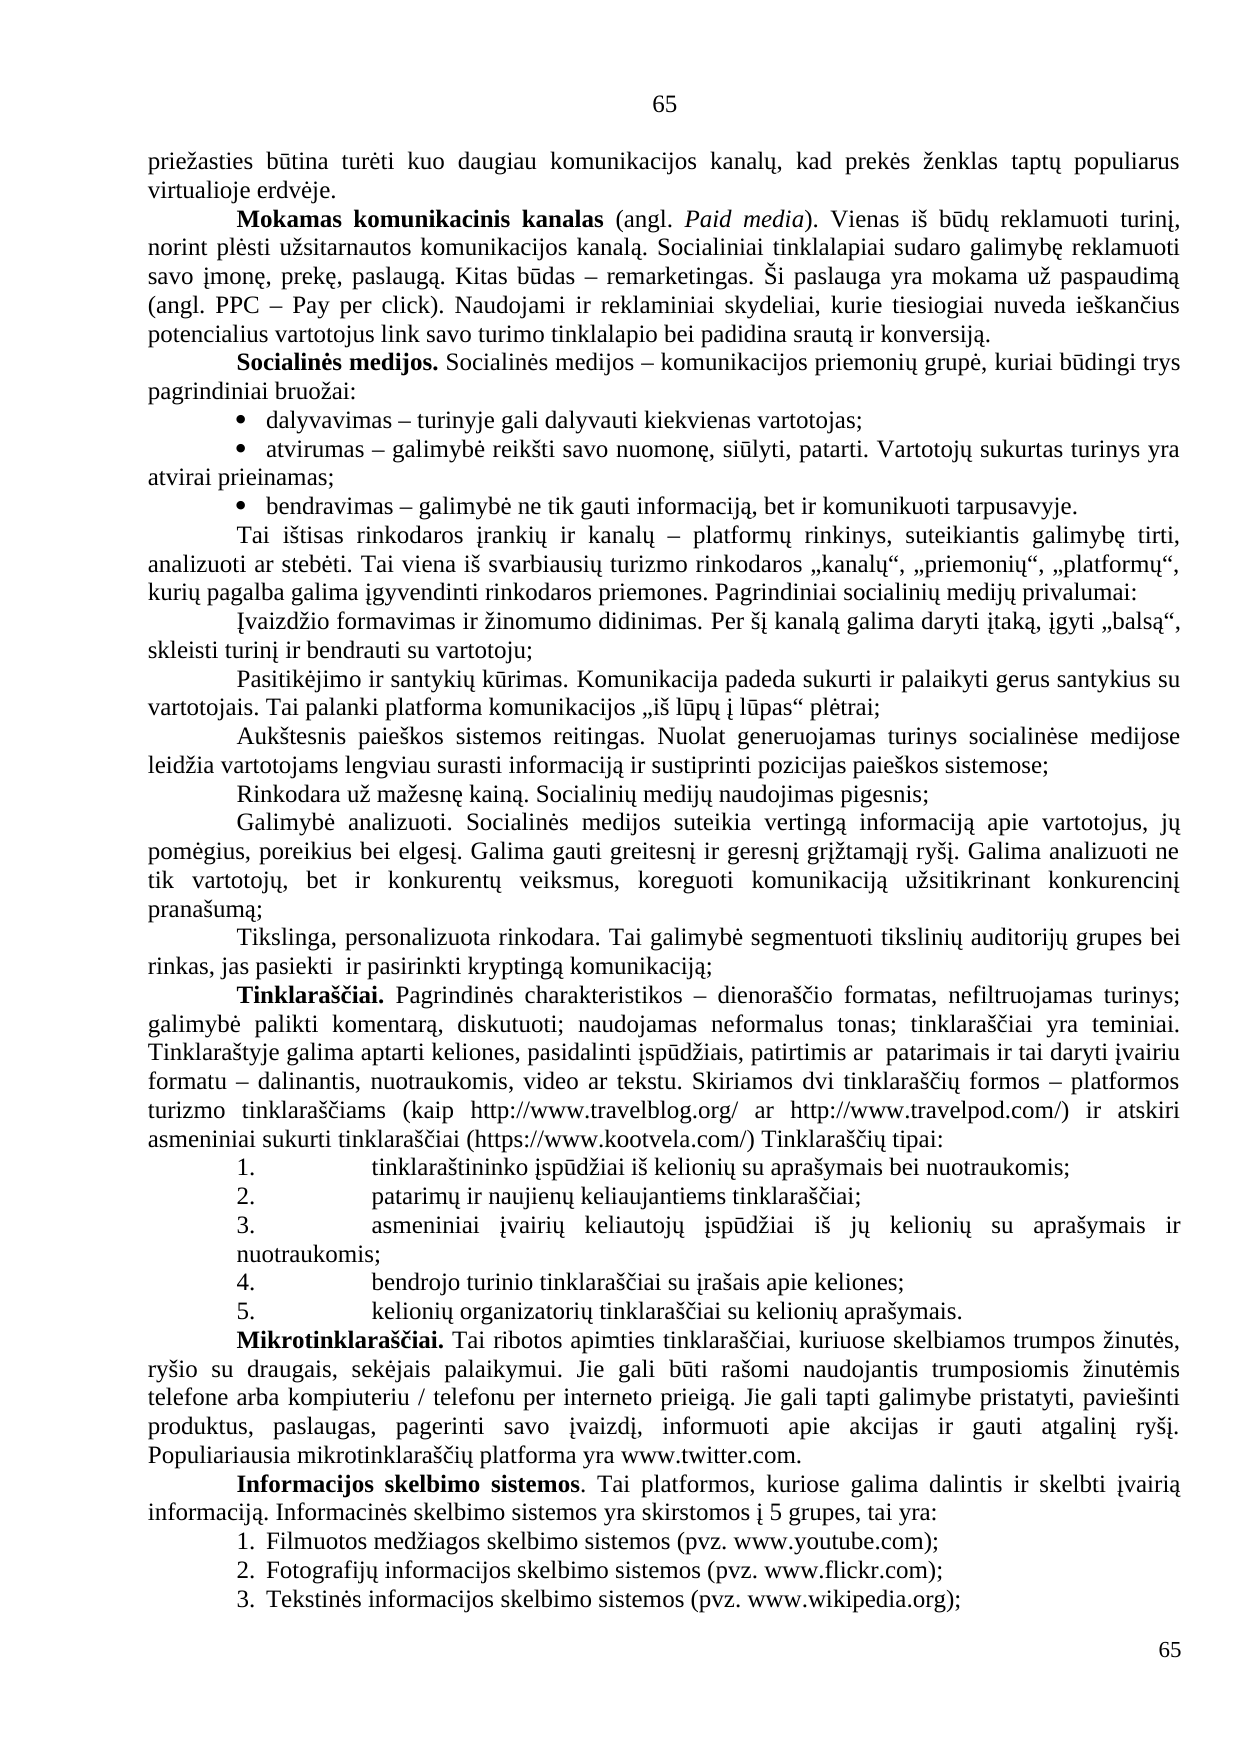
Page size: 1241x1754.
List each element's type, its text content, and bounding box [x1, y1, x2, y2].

text Mokamas komunikacinis kanalas (angl. Paid media). Vienas iš būdų reklamuoti turinį, norint plėsti užsitarnautos komunikacijos kanalą. Socialiniai tinklalapiai sudaro galimybę reklamuoti savo įmonę, prekę, paslaugą. Kitas būdas – remarketingas. Ši paslauga yra mokama už paspaudimą (angl. PPC – Pay per click). Naudojami ir reklaminiai skydeliai, kurie tiesiogiai nuveda ieškančius potencialius vartotojus link savo turimo tinklalapio bei padidina srautą ir konversiją. [148, 204, 1181, 347]
text Pasitikėjimo ir santykių kūrimas. Komunikacija padeda sukurti ir palaikyti gerus santykius su vartotojais. Tai palanki platforma komunikacijos „iš lūpų į lūpas“ plėtrai; [148, 664, 1181, 721]
text priežasties būtina turėti kuo daugiau komunikacijos kanalų, kad prekės ženklas taptų populiarus virtualioje erdvėje. [148, 146, 1181, 204]
text Įvaizdžio formavimas ir žinomumo didinimas. Per šį kanalą galima daryti įtaką, įgyti „balsą“, skleisti turinį ir bendrauti su vartotoju; [148, 606, 1181, 664]
text  atvirumas – galimybė reikšti savo nuomonę, siūlyti, patarti. Vartotojų sukurtas turinys yra atvirai prieinamas; [148, 434, 1181, 491]
text  dalyvavimas – turinyje gali dalyvauti kiekvienas vartotojas; [236, 405, 1181, 434]
text 4. bendrojo turinio tinklaraščiai su įrašais apie keliones; [236, 1267, 1181, 1296]
text Rinkodara už mažesnę kainą. Socialinių medijų naudojimas pigesnis; [148, 779, 1181, 807]
text Tinklaraščiai. Pagrindinės charakteristikos – dienoraščio formatas, nefiltruojamas turinys; galimybė palikti komentarą, diskutuoti; naudojamas neformalus tonas; tinklaraščiai yra teminiai. Tinklaraštyje galima aptarti keliones, pasidalinti įspūdžiais, patirtimis ar patarimais ir tai daryti įvairiu formatu – dalinantis, nuotraukomis, video ar tekstu. Skiriamos dvi tinklaraščių formos – platformos turizmo tinklaraščiams (kaip http://www.travelblog.org/ ar http://www.travelpod.com/) ir atskiri asmeniniai sukurti tinklaraščiai (https://www.kootvela.com/) Tinklaraščių tipai: [148, 980, 1181, 1152]
text 1. Filmuotos medžiagos skelbimo sistemos (pvz. www.youtube.com); [236, 1526, 1181, 1555]
text Tai ištisas rinkodaros įrankių ir kanalų – platformų rinkinys, suteikiantis galimybę tirti, analizuoti ar stebėti. Tai viena iš svarbiausių turizmo rinkodaros „kanalų“, „priemonių“, „platformų“, kurių pagalba galima įgyvendinti rinkodaros priemones. Pagrindiniai socialinių medijų privalumai: [148, 520, 1181, 606]
text  bendravimas – galimybė ne tik gauti informaciją, bet ir komunikuoti tarpusavyje. [148, 491, 1181, 520]
text 3. Tekstinės informacijos skelbimo sistemos (pvz. www.wikipedia.org); [236, 1584, 1181, 1612]
text Aukštesnis paieškos sistemos reitingas. Nuolat generuojamas turinys socialinėse medijose leidžia vartotojams lengviau surasti informaciją ir sustiprinti pozicijas paieškos sistemose; [148, 721, 1181, 779]
text 3. asmeniniai įvairių keliautojų įspūdžiai iš jų kelionių su aprašymais ir nuotraukomis; [236, 1210, 1181, 1267]
text 5. kelionių organizatorių tinklaraščiai su kelionių aprašymais. [236, 1296, 1181, 1325]
text 1. tinklaraštininko įspūdžiai iš kelionių su aprašymais bei nuotraukomis; [236, 1152, 1181, 1181]
text Mikrotinklaraščiai. Tai ribotos apimties tinklaraščiai, kuriuose skelbiamos trumpos žinutės, ryšio su draugais, sekėjais palaikymui. Jie gali būti rašomi naudojantis trumposiomis žinutėmis telefone arba kompiuteriu / telefonu per interneto prieigą. Jie gali tapti galimybe pristatyti, paviešinti produktus, paslaugas, pagerinti savo įvaizdį, informuoti apie akcijas ir gauti atgalinį ryšį. Populiariausia mikrotinklaraščių platforma yra www.twitter.com. [148, 1325, 1181, 1469]
text Socialinės medijos. Socialinės medijos – komunikacijos priemonių grupė, kuriai būdingi trys pagrindiniai bruožai: [148, 347, 1181, 405]
text 2. Fotografijų informacijos skelbimo sistemos (pvz. www.flickr.com); [236, 1555, 1181, 1584]
text Galimybė analizuoti. Socialinės medijos suteikia vertingą informaciją apie vartotojus, jų pomėgius, poreikius bei elgesį. Galima gauti greitesnį ir geresnį grįžtamąjį ryšį. Galima analizuoti ne tik vartotojų, bet ir konkurentų veiksmus, koreguoti komunikaciją užsitikrinant konkurencinį pranašumą; [148, 807, 1181, 922]
text 2. patarimų ir naujienų keliaujantiems tinklaraščiai; [236, 1181, 1181, 1210]
text Tikslinga, personalizuota rinkodara. Tai galimybė segmentuoti tikslinių auditorijų grupes bei rinkas, jas pasiekti ir pasirinkti kryptingą komunikaciją; [148, 922, 1181, 980]
text Informacijos skelbimo sistemos. Tai platformos, kuriose galima dalintis ir skelbti įvairią informaciją. Informacinės skelbimo sistemos yra skirstomos į 5 grupes, tai yra: [148, 1469, 1181, 1526]
